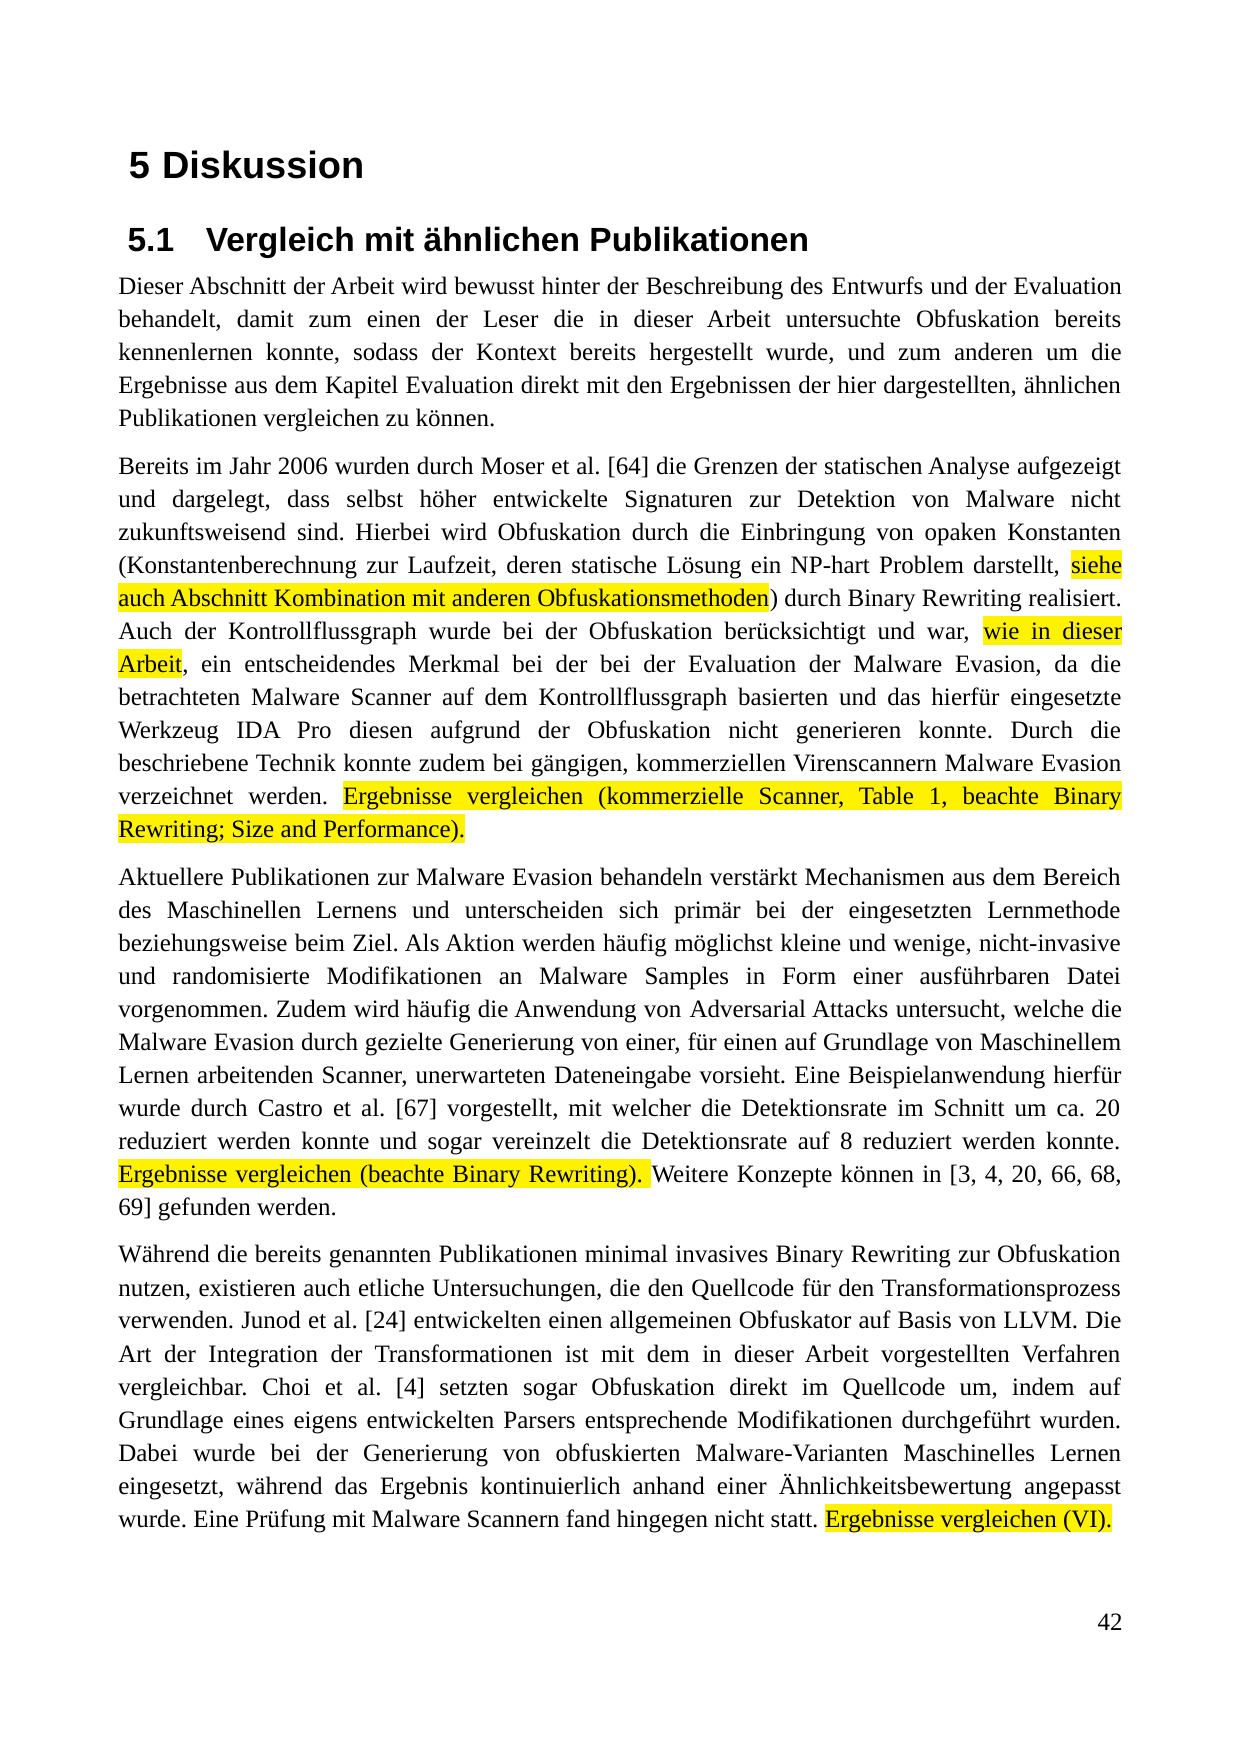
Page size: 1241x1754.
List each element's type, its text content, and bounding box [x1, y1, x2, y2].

subtitle Diskussion [118, 143, 1122, 187]
text Aktuellere Publikationen zur Malware Evasion behandeln verstärkt Mechanismen aus dem Bereich des Maschinellen Lernens und unterscheiden sich primär bei der eingesetzten Lernmethode beziehungsweise beim Ziel. Als Aktion werden häufig möglichst kleine und wenige, nicht-invasive und randomisierte Modifikationen an Malware Samples in Form einer ausführbaren Datei vorgenommen. Zudem wird häufig die Anwendung von Adversarial Attacks untersucht, welche die Malware Evasion durch gezielte Generierung von einer, für einen auf Grundlage von Maschinellem Lernen arbeitenden Scanner, unerwarteten Dateneingabe vorsieht. Eine Beispielanwendung hierfür wurde durch Castro et al. [67] vorgestellt, mit welcher die Detektionsrate im Schnitt um ca. 20 reduziert werden konnte und sogar vereinzelt die Detektionsrate auf 8 reduziert werden konnte. Ergebnisse vergleichen (beachte Binary Rewriting). Weitere Konzepte können in [3, 4, 20, 66, 68, 69] gefunden werden. [118, 862, 1122, 1221]
text Während die bereits genannten Publikationen minimal invasives Binary Rewriting zur Obfuskation nutzen, existieren auch etliche Untersuchungen, die den Quellcode für den Transformationsprozess verwenden. Junod et al. [24] entwickelten einen allgemeinen Obfuskator auf Basis von LLVM. Die Art der Integration der Transformationen ist mit dem in dieser Arbeit vorgestellten Verfahren vergleichbar. Choi et al. [4] setzten sogar Obfuskation direkt im Quellcode um, indem auf Grundlage eines eigens entwickelten Parsers entsprechende Modifikationen durchgeführt wurden. Dabei wurde bei der Generierung von obfuskierten Malware-Varianten Maschinelles Lernen eingesetzt, während das Ergebnis kontinuierlich anhand einer Ähnlichkeitsbewertung angepasst wurde. Eine Prüfung mit Malware Scannern fand hingegen nicht statt. Ergebnisse vergleichen (VI). [118, 1239, 1122, 1532]
text Bereits im Jahr 2006 wurden durch Moser et al. [64] die Grenzen der statischen Analyse aufgezeigt und dargelegt, dass selbst höher entwickelte Signaturen zur Detektion von Malware nicht zukunftsweisend sind. Hierbei wird Obfuskation durch die Einbringung von opaken Konstanten (Konstantenberechnung zur Laufzeit, deren statische Lösung ein NP-hart Problem darstellt, siehe auch Abschnitt Kombination mit anderen Obfuskationsmethoden) durch Binary Rewriting realisiert. Auch der Kontrollflussgraph wurde bei der Obfuskation berücksichtigt und war, wie in dieser Arbeit, ein entscheidendes Merkmal bei der bei der Evaluation der Malware Evasion, da die betrachteten Malware Scanner auf dem Kontrollflussgraph basierten und das hierfür eingesetzte Werkzeug IDA Pro diesen aufgrund der Obfuskation nicht generieren konnte. Durch die beschriebene Technik konnte zudem bei gängigen, kommerziellen Virenscannern Malware Evasion verzeichnet werden. Ergebnisse vergleichen (kommerzielle Scanner, Table 1, beachte Binary Rewriting; Size and Performance). [118, 451, 1122, 843]
text Dieser Abschnitt der Arbeit wird bewusst hinter der Beschreibung des Entwurfs und der Evaluation behandelt, damit zum einen der Leser die in dieser Arbeit untersuchte Obfuskation bereits kennenlernen konnte, sodass der Kontext bereits hergestellt wurde, und zum anderen um die Ergebnisse aus dem Kapitel Evaluation direkt mit den Ergebnissen der hier dargestellten, ähnlichen Publikationen vergleichen zu können. [118, 271, 1122, 432]
subtitle Vergleich mit ähnlichen Publikationen [118, 220, 1122, 259]
